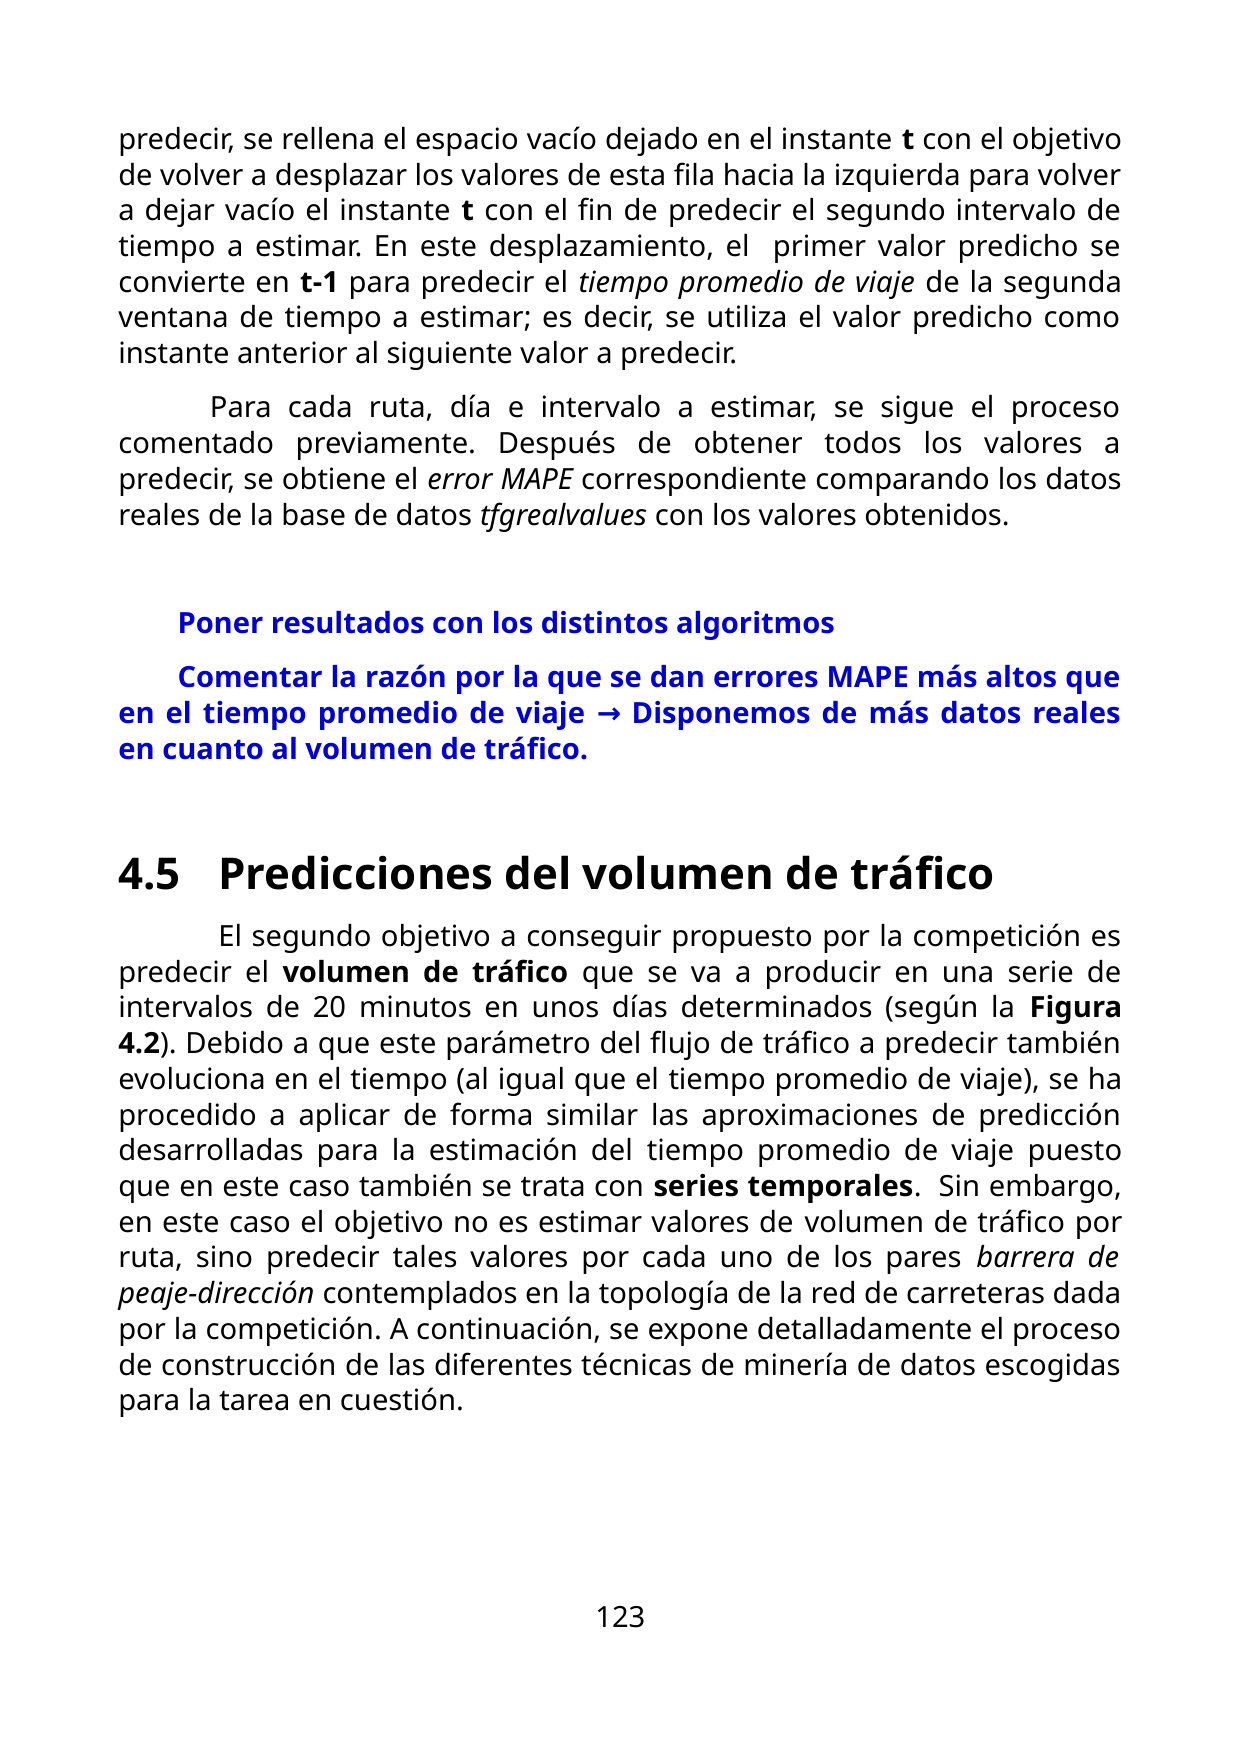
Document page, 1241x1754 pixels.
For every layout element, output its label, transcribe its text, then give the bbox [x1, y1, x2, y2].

text predecir, se rellena el espacio vacío dejado en el instante t con el objetivo de volver a desplazar los valores de esta fila hacia la izquierda para volver a dejar vacío el instante t con el fin de predecir el segundo intervalo de tiempo a estimar. En este desplazamiento, el primer valor predicho se convierte en t-1 para predecir el tiempo promedio de viaje de la segunda ventana de tiempo a estimar; es decir, se utiliza el valor predicho como instante anterior al siguiente valor a predecir. [118, 118, 1122, 372]
text Comentar la razón por la que se dan errores MAPE más altos que en el tiempo promedio de viaje → Disponemos de más datos reales en cuanto al volumen de tráfico. [118, 657, 1122, 768]
subtitle Predicciones del volumen de tráfico [118, 843, 1122, 903]
text Poner resultados con los distintos algoritmos [118, 602, 1122, 642]
text El segundo objetivo a conseguir propuesto por la competición es predecir el volumen de tráfico que se va a producir en una serie de intervalos de 20 minutos en unos días determinados (según la Figura 4.2). Debido a que este parámetro del flujo de tráfico a predecir también evoluciona en el tiempo (al igual que el tiempo promedio de viaje), se ha procedido a aplicar de forma similar las aproximaciones de predicción desarrolladas para la estimación del tiempo promedio de viaje puesto que en este caso también se trata con series temporales. Sin embargo, en este caso el objetivo no es estimar valores de volumen de tráfico por ruta, sino predecir tales valores por cada uno de los pares barrera de peaje-dirección contemplados en la topología de la red de carreteras dada por la competición. A continuación, se expone detalladamente el proceso de construcción de las diferentes técnicas de minería de datos escogidas para la tarea en cuestión. [118, 915, 1122, 1419]
text Para cada ruta, día e intervalo a estimar, se sigue el proceso comentado previamente. Después de obtener todos los valores a predecir, se obtiene el error MAPE correspondiente comparando los datos reales de la base de datos tfgrealvalues con los valores obtenidos. [118, 387, 1122, 534]
